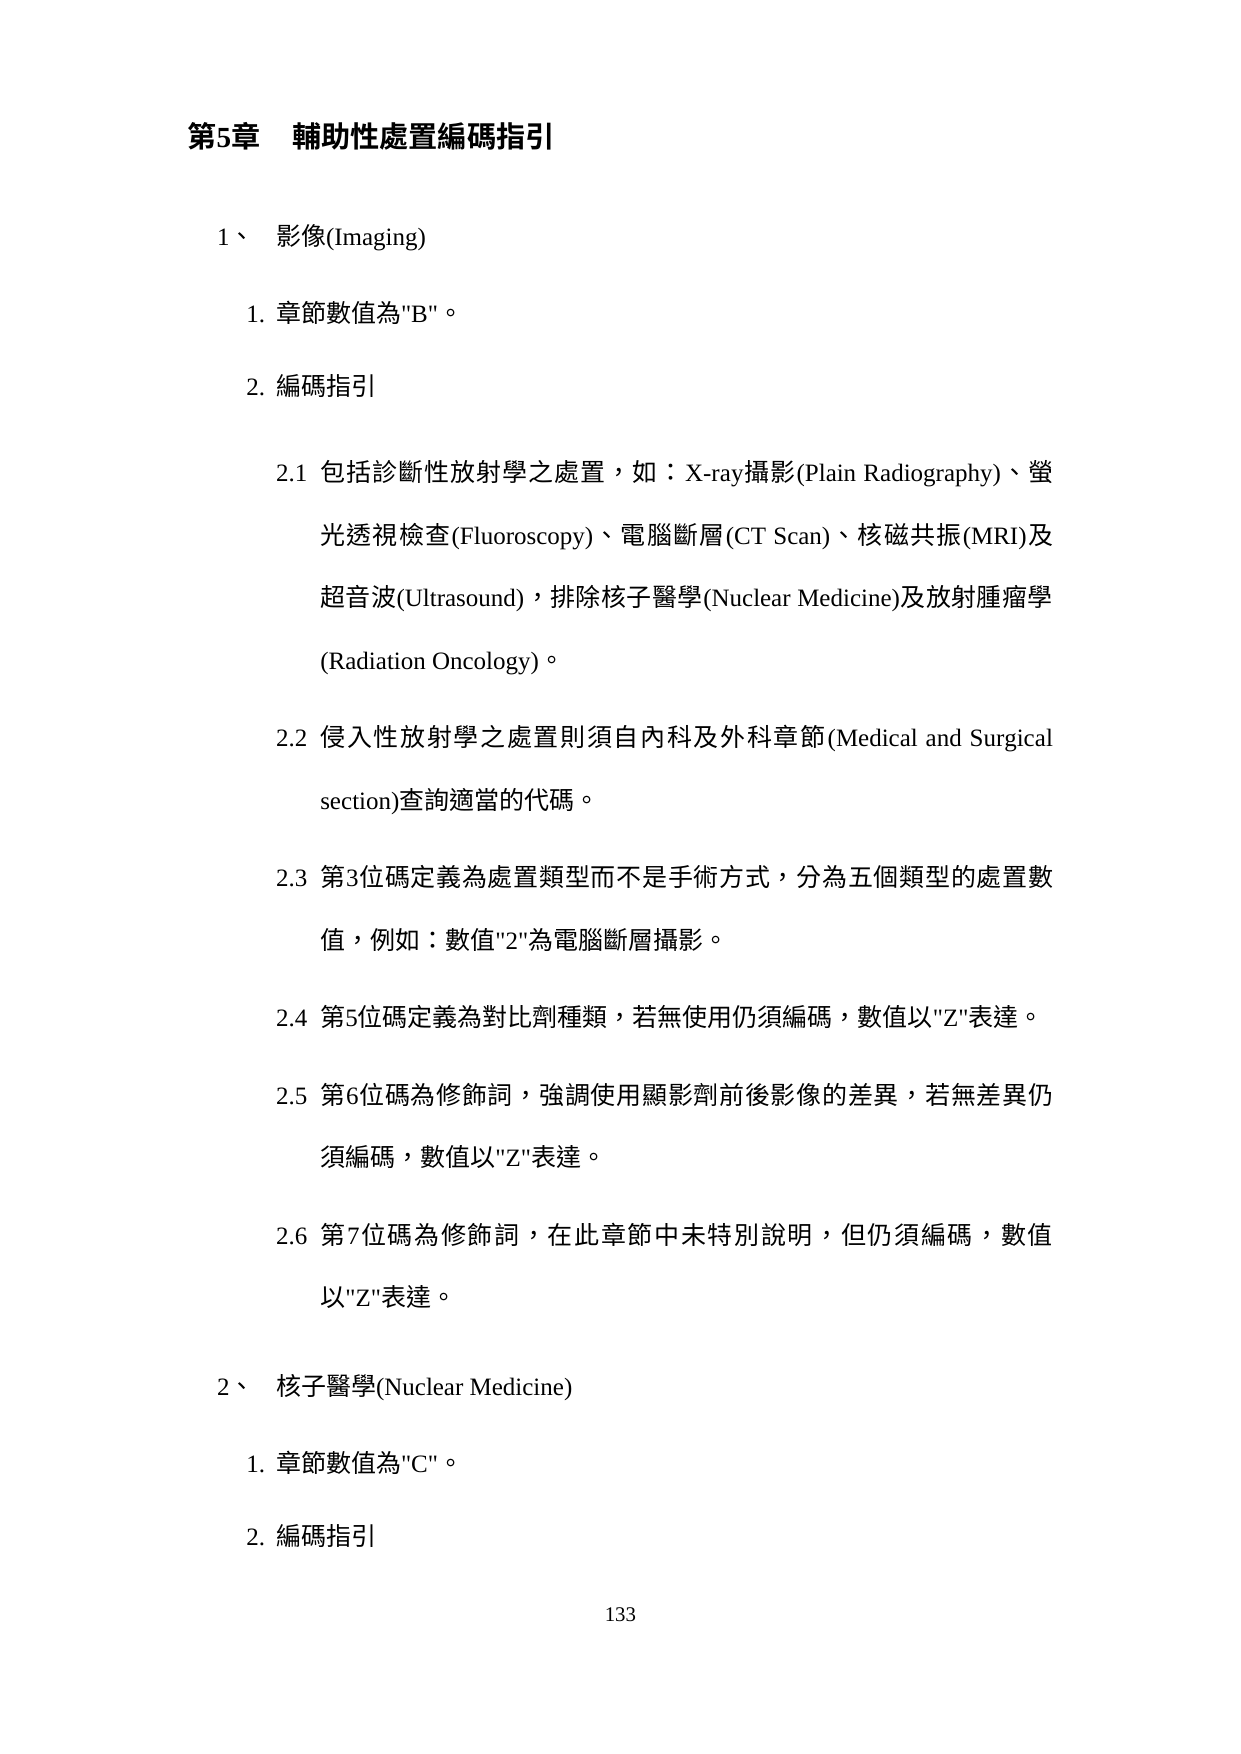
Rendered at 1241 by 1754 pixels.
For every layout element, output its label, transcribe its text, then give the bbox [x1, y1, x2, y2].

list 第3位碼定義為處置類型而不是手術方式，分為五個類型的處置數值，例如：數值"2"為電腦斷層攝影。 [276, 834, 1053, 959]
list 章節數值為"C"。 [246, 1443, 1053, 1479]
list 章節數值為"B"。 [246, 293, 1053, 329]
list 核子醫學(Nuclear Medicine) [217, 1343, 1053, 1406]
list 輔助性處置編碼指引 [187, 113, 1053, 156]
list 侵入性放射學之處置則須自內科及外科章節(Medical and Surgical section)查詢適當的代碼。 [276, 694, 1053, 819]
list 第5位碼定義為對比劑種類，若無使用仍須編碼，數值以"Z"表達。 [276, 974, 1053, 1037]
list 第7位碼為修飾詞，在此章節中未特別說明，但仍須編碼，數值以"Z"表達。 [276, 1192, 1053, 1317]
list 包括診斷性放射學之處置，如：X-ray攝影(Plain Radiography)、螢光透視檢查(Fluoroscopy)、電腦斷層(CT Scan)、核磁共振(MRI)及超音波(Ultrasound)，排除核子醫學(Nuclear Medicine)及放射腫瘤學(Radiation Oncology)。 [276, 429, 1053, 679]
list 編碼指引 [246, 367, 1053, 403]
list 編碼指引 [246, 1517, 1053, 1553]
list 第6位碼為修飾詞，強調使用顯影劑前後影像的差異，若無差異仍須編碼，數值以"Z"表達。 [276, 1052, 1053, 1177]
list 影像(Imaging) [217, 193, 1053, 256]
